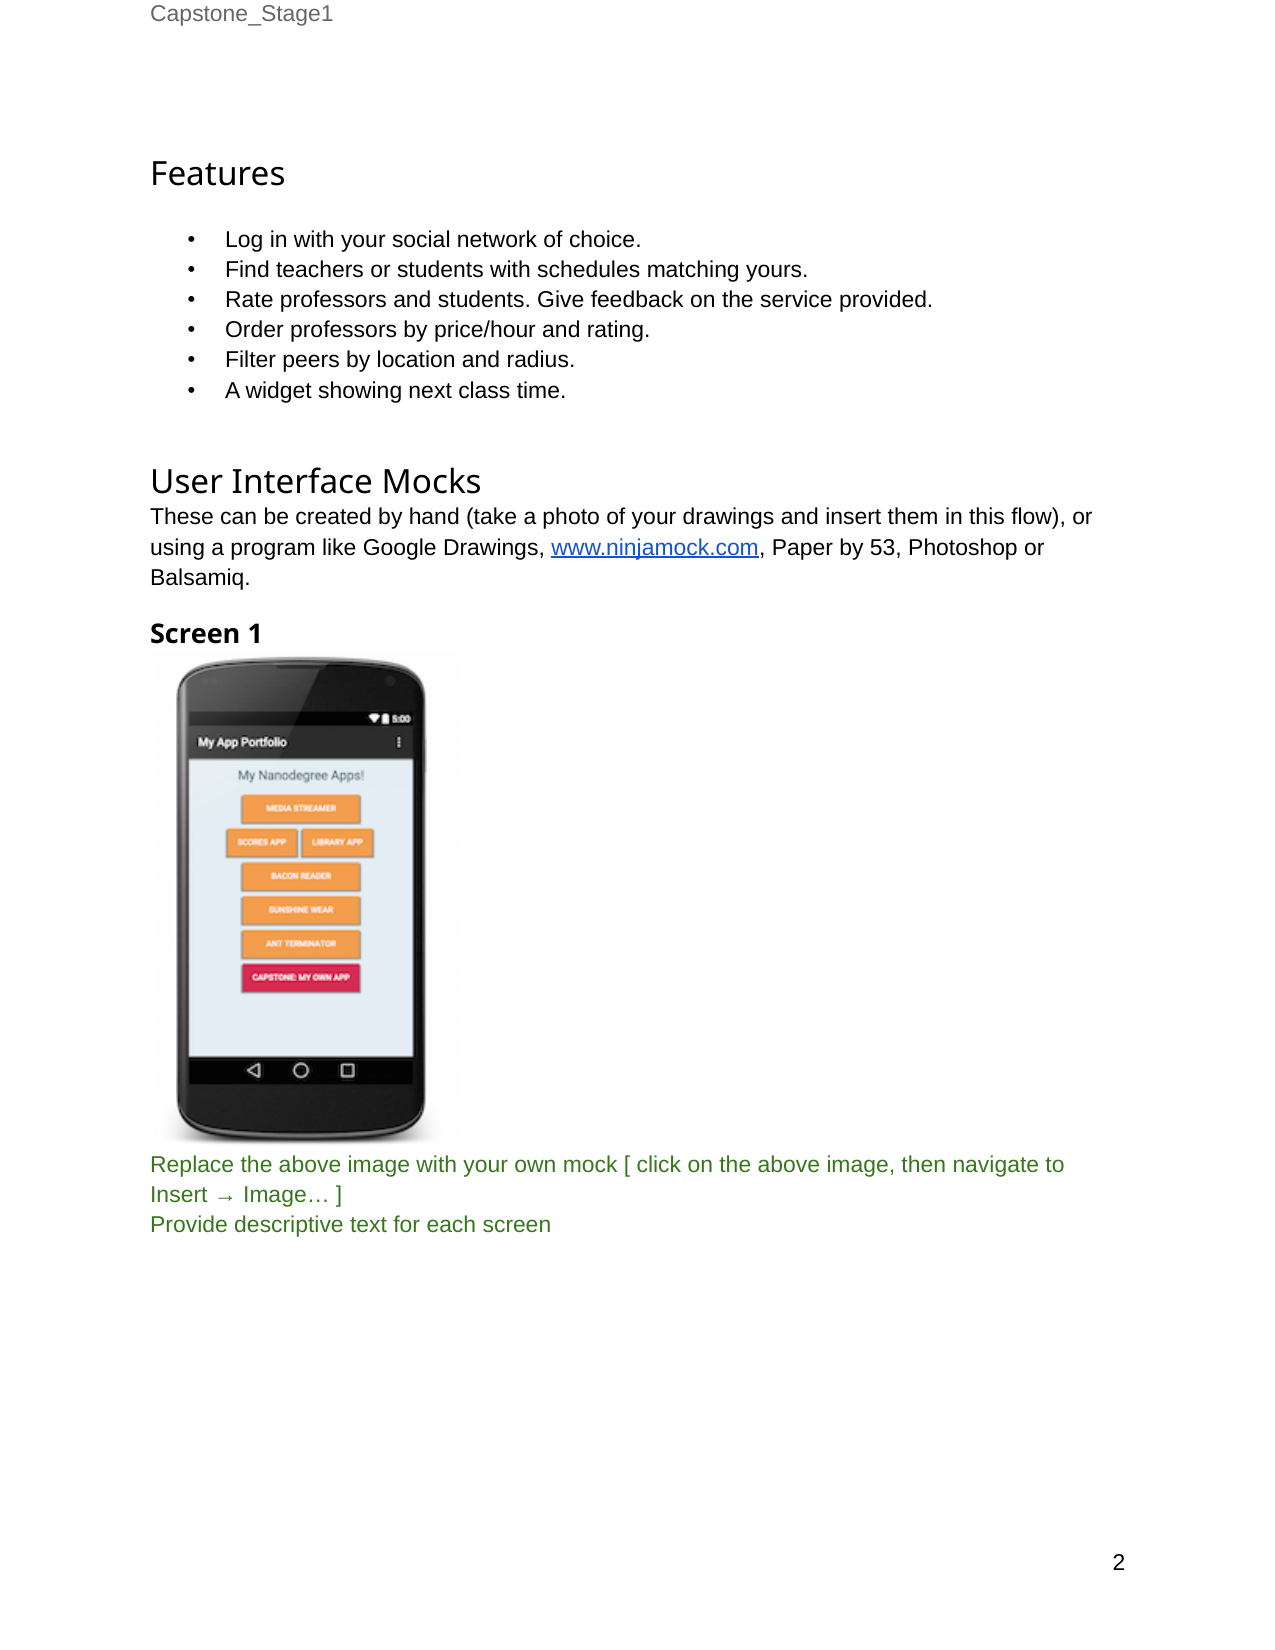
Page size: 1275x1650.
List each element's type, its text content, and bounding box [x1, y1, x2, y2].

list Rate professors and students. Give feedback on the service provided. [187, 286, 1125, 312]
list Log in with your social network of choice. [187, 226, 1125, 252]
list Order professors by price/hour and rating. [187, 316, 1125, 343]
subtitle Features [150, 150, 1125, 195]
list Find teachers or students with schedules matching yours. [187, 256, 1125, 282]
subtitle User Interface Mocks [150, 458, 1125, 503]
subtitle Screen 1 [150, 615, 1125, 652]
text Replace the above image with your own mock [ click on the above image, then navigate to Insert → Image… ] [150, 1151, 1125, 1207]
picture [150, 651, 463, 1147]
text Provide descriptive text for each screen [150, 1211, 1125, 1238]
list A widget showing next class time. [187, 377, 1125, 403]
text These can be created by hand (take a photo of your drawings and insert them in this flow), or using a program like Google Drawings, www.ninjamock.com, Paper by 53, Photoshop or Balsamiq. [150, 503, 1125, 590]
list Filter peers by location and radius. [187, 346, 1125, 373]
